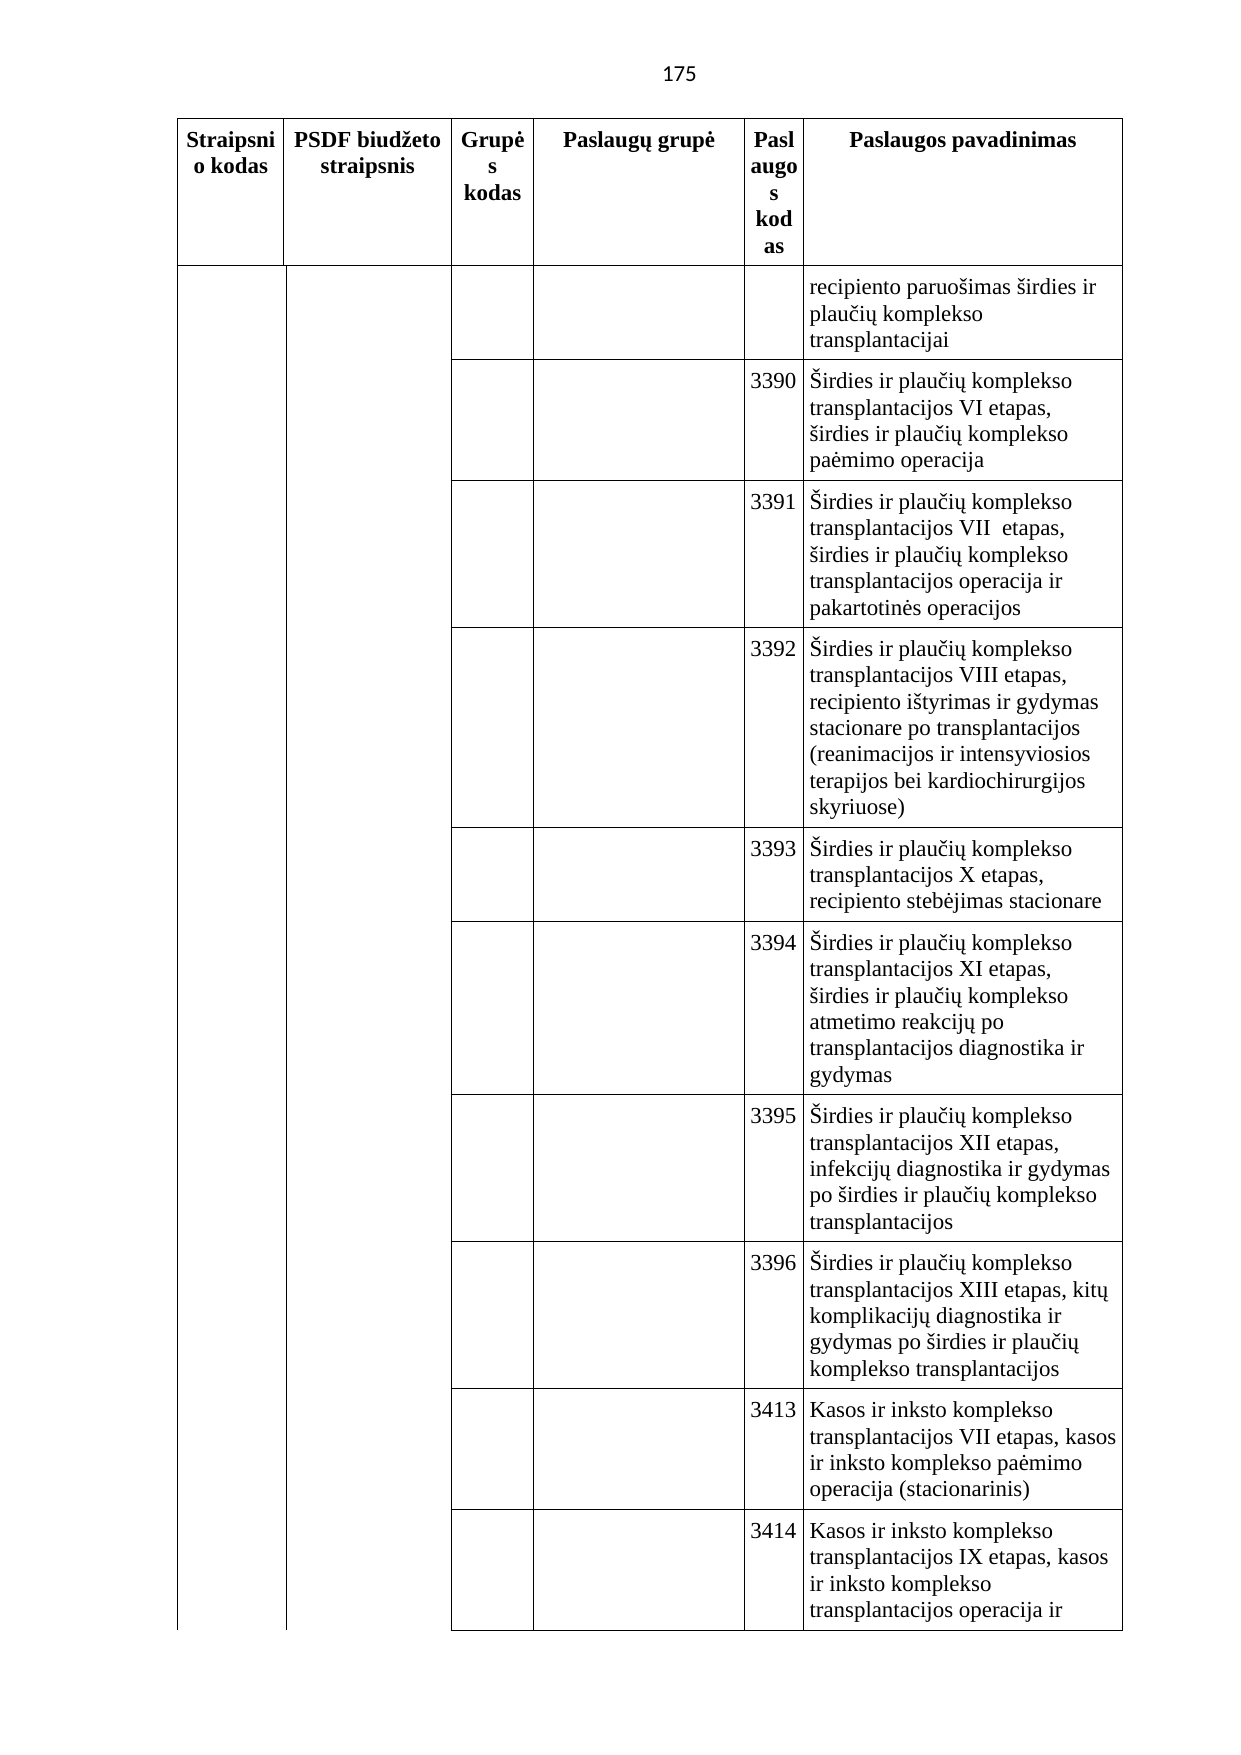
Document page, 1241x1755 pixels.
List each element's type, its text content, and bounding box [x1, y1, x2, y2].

table_cell 3391 [745, 481, 803, 627]
table_cell [452, 1510, 533, 1629]
table_cell [287, 480, 451, 627]
table_cell Širdies ir plaučių komplekso transplantacijos X etapas, recipiento stebėjimas stacionare [804, 828, 1122, 921]
table_cell Širdies ir plaučių komplekso transplantacijos XII etapas, infekcijų diagnostika ir gydymas po širdies ir plaučių komplekso transplantacijos [804, 1095, 1122, 1241]
table_cell Širdies ir plaučių komplekso transplantacijos XI etapas, širdies ir plaučių komplekso atmetimo reakcijų po transplantacijos diagnostika ir gydymas [804, 922, 1122, 1094]
table_cell [178, 921, 286, 1094]
table_cell Širdies ir plaučių komplekso transplantacijos VIII etapas, recipiento ištyrimas ir gydymas stacionare po transplantacijos (reanimacijos ir intensyviosios terapijos bei kardiochirurgijos skyriuose) [804, 628, 1122, 827]
table_cell Kasos ir inksto komplekso transplantacijos IX etapas, kasos ir inksto komplekso transplantacijos operacija ir [804, 1510, 1122, 1629]
table_cell 3394 [745, 922, 803, 1094]
table_cell [534, 481, 744, 627]
table_cell [287, 1241, 451, 1388]
table_cell 3395 [745, 1095, 803, 1241]
table_cell [178, 480, 286, 627]
table_cell [287, 827, 451, 921]
table_header PSDF biudžeto straipsnis [284, 119, 451, 265]
table_cell [178, 1388, 286, 1509]
table_header Paslaugų grupė [534, 119, 744, 265]
table_cell [452, 1242, 533, 1388]
table_cell 3392 [745, 628, 803, 827]
table_cell [178, 266, 286, 359]
table_cell [178, 359, 286, 480]
table_cell [745, 266, 803, 359]
table_cell [452, 1389, 533, 1509]
table_cell [178, 1094, 286, 1241]
table_cell [452, 481, 533, 627]
table_cell [534, 828, 744, 921]
table_cell Širdies ir plaučių komplekso transplantacijos VII etapas, širdies ir plaučių komplekso transplantacijos operacija ir pakartotinės operacijos [804, 481, 1122, 627]
table_cell [452, 360, 533, 480]
table_cell 3413 [745, 1389, 803, 1509]
table_cell [534, 922, 744, 1094]
table_cell [452, 922, 533, 1094]
table_cell [287, 359, 451, 480]
table_cell [534, 360, 744, 480]
table_cell [534, 1389, 744, 1509]
table_cell [178, 627, 286, 827]
table_header Paslaugos pavadinimas [804, 119, 1122, 265]
table_cell recipiento paruošimas širdies ir plaučių komplekso transplantacijai [804, 266, 1122, 359]
table_cell [534, 266, 744, 359]
table_header Grupės kodas [452, 119, 533, 265]
table_cell [452, 828, 533, 921]
table_cell Kasos ir inksto komplekso transplantacijos VII etapas, kasos ir inksto komplekso paėmimo operacija (stacionarinis) [804, 1389, 1122, 1509]
table_cell [452, 1095, 533, 1241]
table_cell [178, 1509, 286, 1629]
table_cell [287, 1388, 451, 1509]
table_cell 3390 [745, 360, 803, 480]
table_cell [178, 827, 286, 921]
table_cell Širdies ir plaučių komplekso transplantacijos XIII etapas, kitų komplikacijų diagnostika ir gydymas po širdies ir plaučių komplekso transplantacijos [804, 1242, 1122, 1388]
table_cell [534, 628, 744, 827]
table_cell [534, 1242, 744, 1388]
table_cell 3396 [745, 1242, 803, 1388]
table_cell [452, 266, 533, 359]
table_cell [287, 627, 451, 827]
table_cell 3414 [745, 1510, 803, 1629]
table_cell [534, 1510, 744, 1629]
table_cell [178, 1241, 286, 1388]
table_header Paslaugos kodas [745, 119, 803, 265]
table_cell [452, 628, 533, 827]
table_cell 3393 [745, 828, 803, 921]
table_cell [287, 1094, 451, 1241]
table_header Straipsnio kodas [178, 119, 283, 265]
table_cell [287, 266, 451, 359]
table_cell [287, 1509, 451, 1629]
table_cell Širdies ir plaučių komplekso transplantacijos VI etapas, širdies ir plaučių komplekso paėmimo operacija [804, 360, 1122, 480]
table_cell [287, 921, 451, 1094]
table_cell [534, 1095, 744, 1241]
